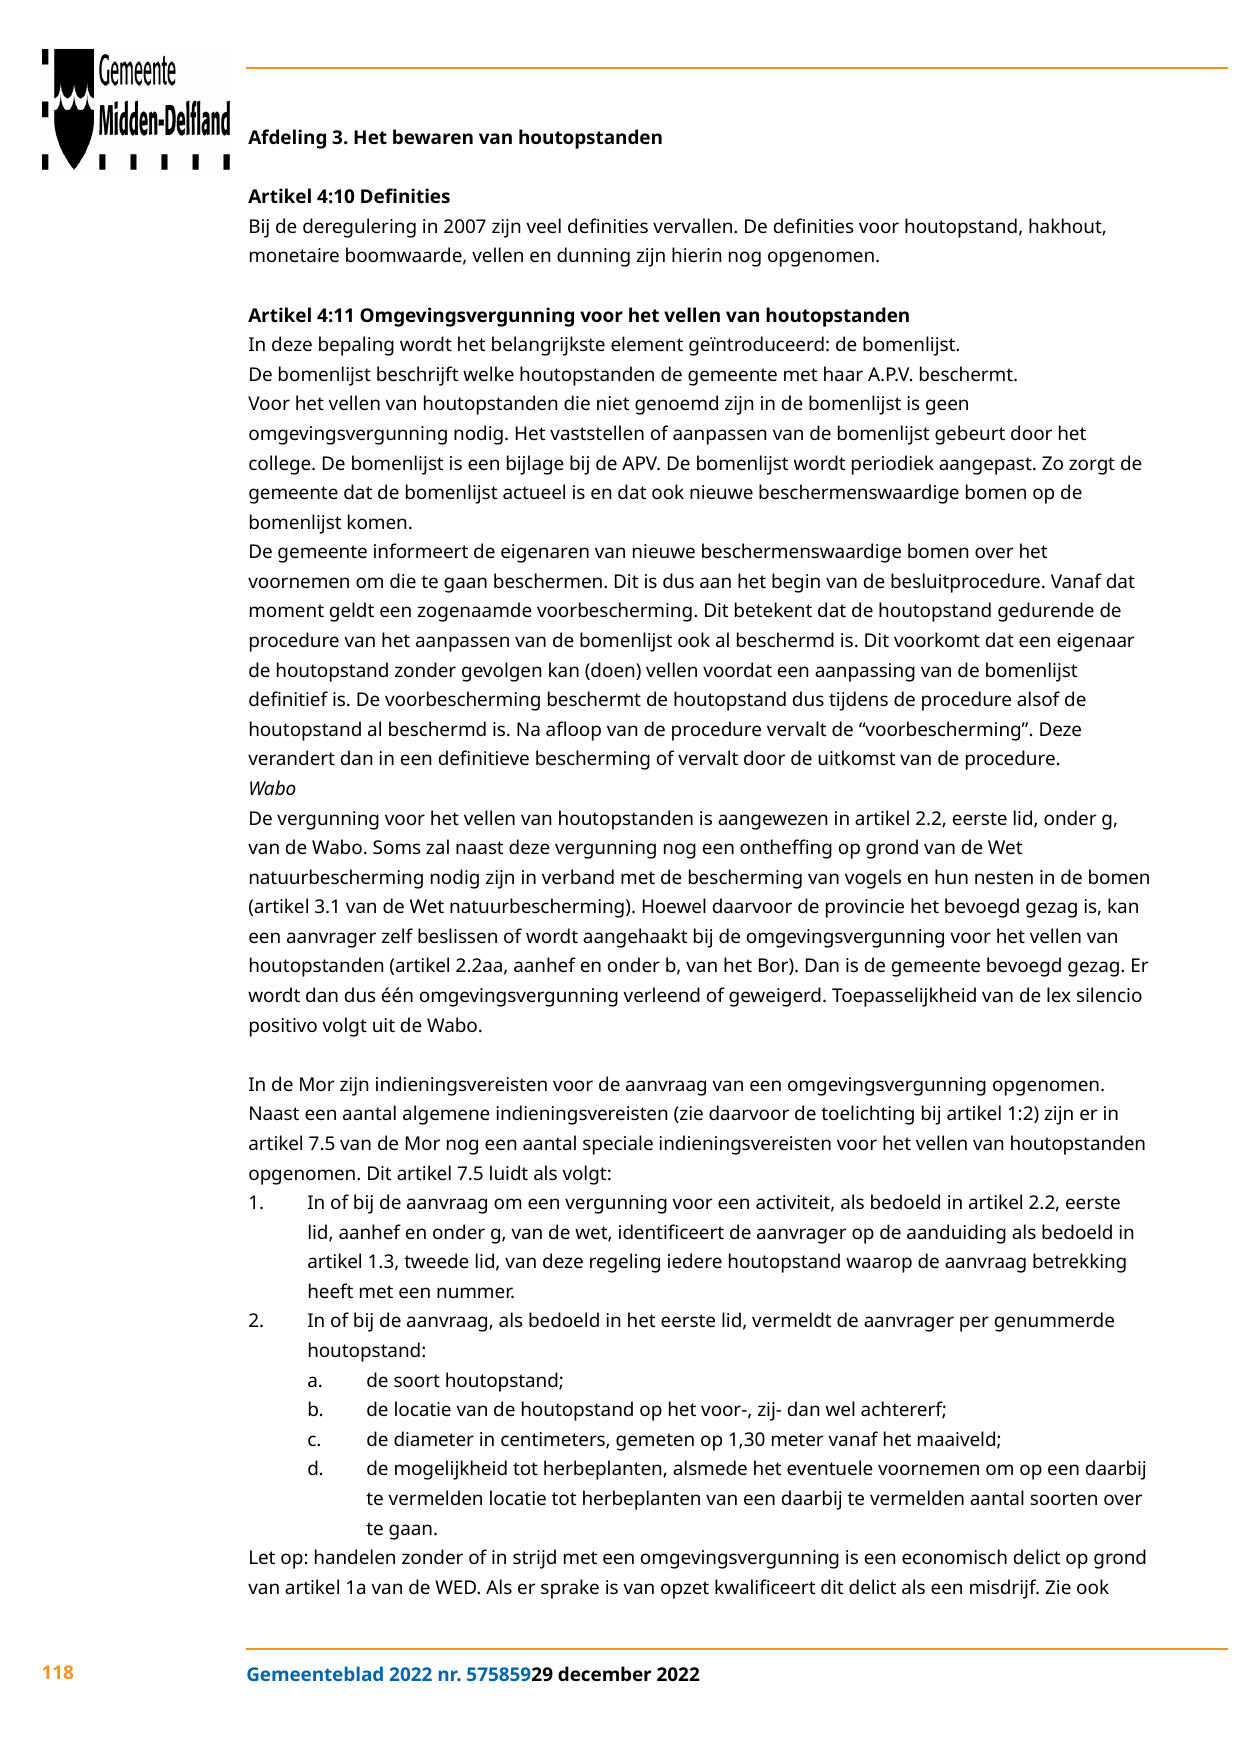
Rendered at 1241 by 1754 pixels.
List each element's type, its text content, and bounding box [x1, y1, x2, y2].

picture [41, 47, 231, 172]
text De bomenlijst beschrijft welke houtopstanden de gemeente met haar A.P.V. beschermt. [248, 361, 1152, 387]
text Afdeling 3. Het bewaren van houtopstanden [248, 124, 1152, 150]
text De vergunning voor het vellen van houtopstanden is aangewezen in artikel 2.2, eerste lid, onder g, van de Wabo. Soms zal naast deze vergunning nog een ontheffing op grond van de Wet natuurbescherming nodig zijn in verband met de bescherming van vogels en hun nesten in de bomen (artikel 3.1 van de Wet natuurbescherming). Hoewel daarvoor de provincie het bevoegd gezag is, kan een aanvrager zelf beslissen of wordt aangehaakt bij de omgevingsvergunning voor het vellen van houtopstanden (artikel 2.2aa, aanhef en onder b, van het Bor). Dan is de gemeente bevoegd gezag. Er wordt dan dus één omgevingsvergunning verleend of geweigerd. Toepasselijkheid van de lex silencio positivo volgt uit de Wabo. [248, 805, 1152, 1038]
text In de Mor zijn indieningsvereisten voor de aanvraag van een omgevingsvergunning opgenomen. Naast een aantal algemene indieningsvereisten (zie daarvoor de toelichting bij artikel 1:2) zijn er in artikel 7.5 van de Mor nog een aantal speciale indieningsvereisten voor het vellen van houtopstanden opgenomen. Dit artikel 7.5 luidt als volgt: [248, 1071, 1152, 1186]
list In of bij de aanvraag, als bedoeld in het eerste lid, vermeldt de aanvrager per genummerde houtopstand: [248, 1308, 1152, 1363]
list In of bij de aanvraag om een vergunning voor een activiteit, als bedoeld in artikel 2.2, eerste lid, aanhef en onder g, van de wet, identificeert de aanvrager op de aanduiding als bedoeld in artikel 1.3, tweede lid, van deze regeling iedere houtopstand waarop de aanvraag betrekking heeft met een nummer. [248, 1189, 1152, 1304]
text Let op: handelen zonder of in strijd met een omgevingsvergunning is een economisch delict op grond van artikel 1a van de WED. Als er sprake is van opzet kwalificeert dit delict als een misdrijf. Zie ook [248, 1544, 1152, 1600]
text Wabo [248, 775, 1152, 801]
list de soort houtopstand; [307, 1367, 1152, 1393]
text De gemeente informeert de eigenaren van nieuwe beschermenswaardige bomen over het voornemen om die te gaan beschermen. Dit is dus aan het begin van de besluitprocedure. Vanaf dat moment geldt een zogenaamde voorbescherming. Dit betekent dat de houtopstand gedurende de procedure van het aanpassen van de bomenlijst ook al beschermd is. Dit voorkomt dat een eigenaar de houtopstand zonder gevolgen kan (doen) vellen voordat een aanpassing van de bomenlijst definitief is. De voorbescherming beschermt de houtopstand dus tijdens de procedure alsof de houtopstand al beschermd is. Na afloop van de procedure vervalt de “voorbescherming”. Deze verandert dan in een definitieve bescherming of vervalt door de uitkomst van de procedure. [248, 538, 1152, 771]
list de diameter in centimeters, gemeten op 1,30 meter vanaf het maaiveld; [307, 1426, 1152, 1452]
text Artikel 4:10 Definities [248, 183, 1152, 209]
text In deze bepaling wordt het belangrijkste element geïntroduceerd: de bomenlijst. [248, 331, 1152, 357]
list de mogelijkheid tot herbeplanten, alsmede het eventuele voornemen om op een daarbij te vermelden locatie tot herbeplanten van een daarbij te vermelden aantal soorten over te gaan. [307, 1456, 1152, 1541]
text Artikel 4:11 Omgevingsvergunning voor het vellen van houtopstanden [248, 302, 1152, 328]
text Bij de deregulering in 2007 zijn veel definities vervallen. De definities voor houtopstand, hakhout, monetaire boomwaarde, vellen en dunning zijn hierin nog opgenomen. [248, 213, 1152, 268]
text Voor het vellen van houtopstanden die niet genoemd zijn in de bomenlijst is geen omgevingsvergunning nodig. Het vaststellen of aanpassen van de bomenlijst gebeurt door het college. De bomenlijst is een bijlage bij de APV. De bomenlijst wordt periodiek aangepast. Zo zorgt de gemeente dat de bomenlijst actueel is en dat ook nieuwe beschermenswaardige bomen op de bomenlijst komen. [248, 391, 1152, 535]
list de locatie van de houtopstand op het voor-, zij- dan wel achtererf; [307, 1396, 1152, 1422]
